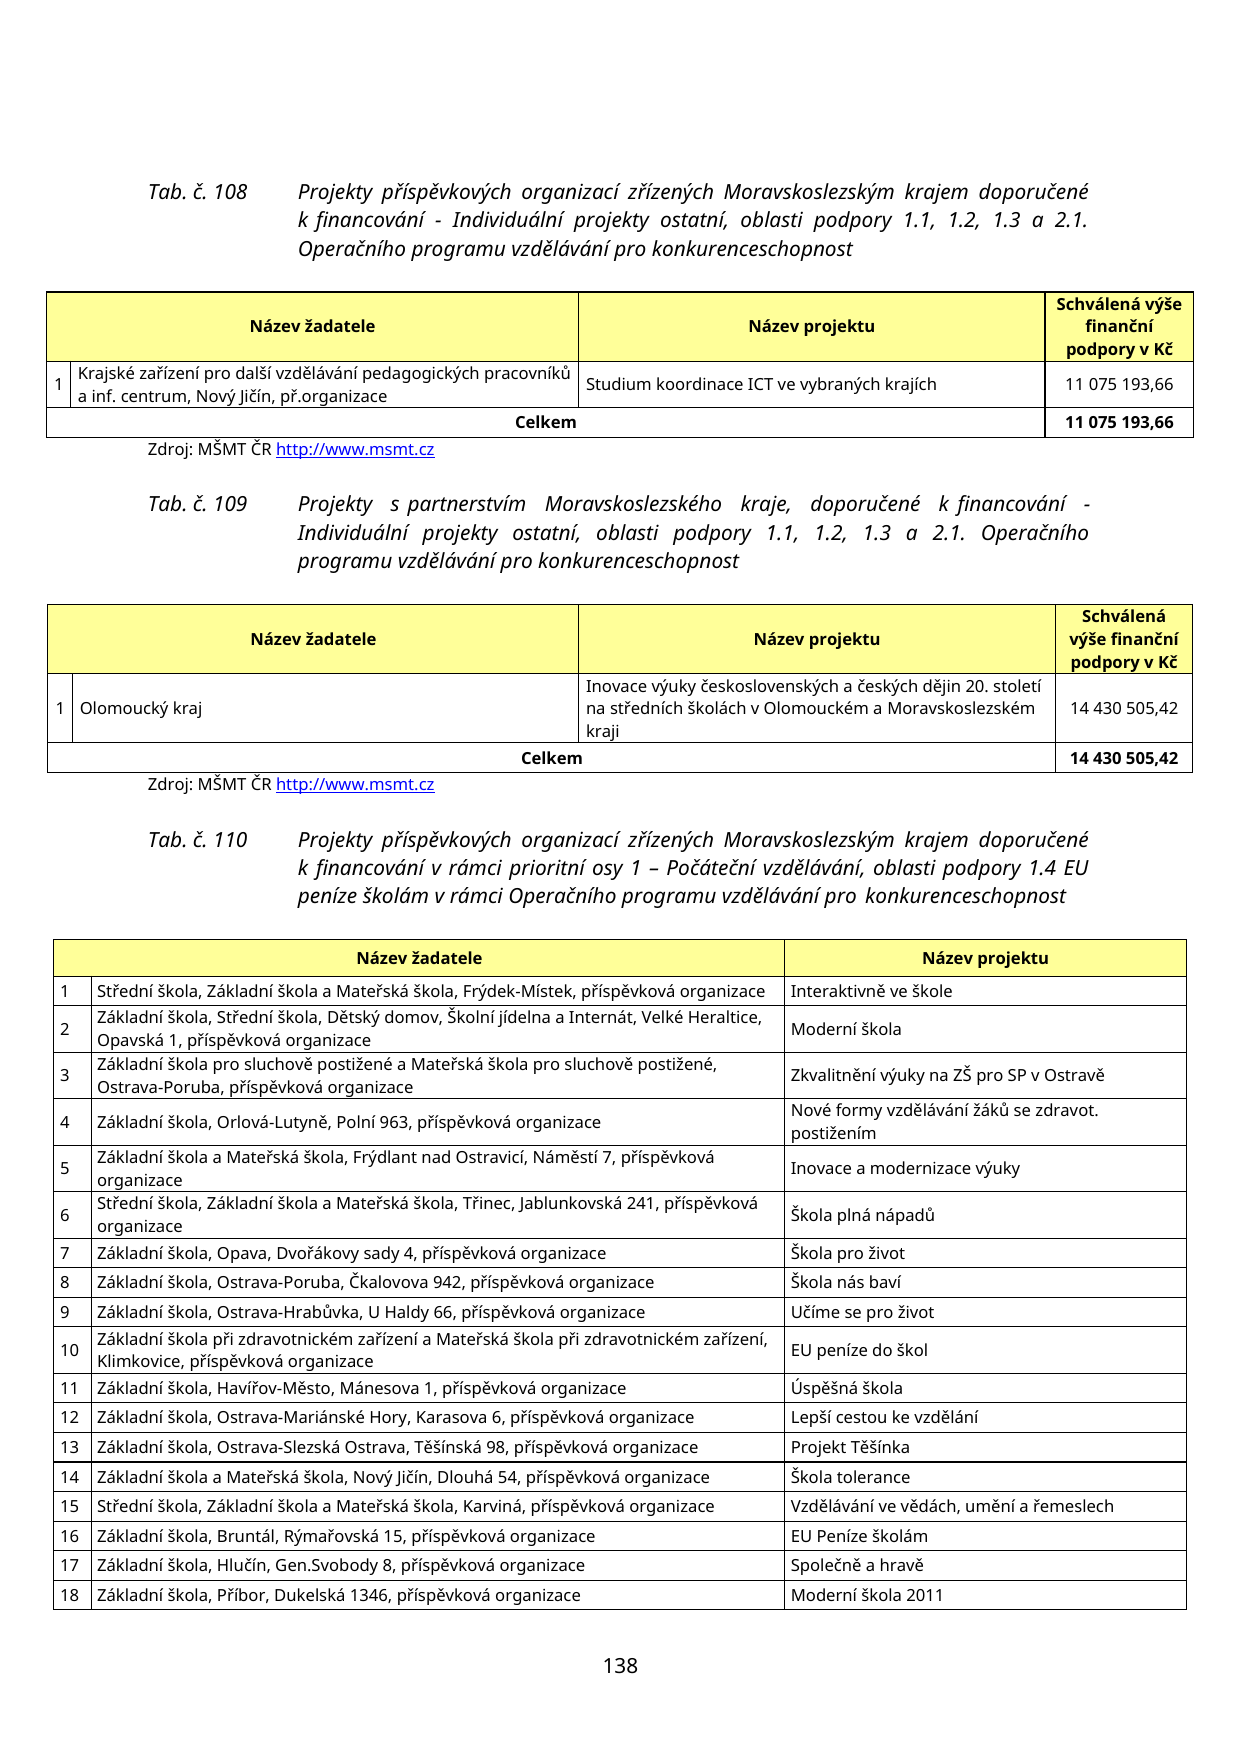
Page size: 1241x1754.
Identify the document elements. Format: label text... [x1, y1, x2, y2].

table_cell 7 [54, 1239, 91, 1267]
table_cell EU Peníze školám [785, 1522, 1186, 1550]
table_header Název žadatele [54, 940, 784, 976]
table_cell Krajské zařízení pro další vzdělávání pedagogických pracovníků a inf. centrum, Nový Jičín, př.organizace [71, 362, 578, 407]
table_cell Inovace výuky československých a českých dějin 20. století na středních školách v Olomouckém a Moravskoslezském kraji [579, 674, 1055, 742]
table_cell 11 075 193,66 [1046, 362, 1193, 407]
table_cell 16 [54, 1522, 91, 1550]
table_cell Základní škola, Ostrava-Poruba, Čkalovova 942, příspěvková organizace [92, 1268, 784, 1297]
table_header Název projektu [785, 940, 1186, 976]
table_cell Základní škola pro sluchově postižené a Mateřská škola pro sluchově postižené, Ostrava-Poruba, příspěvková organizace [92, 1053, 784, 1098]
table_header Název žadatele [47, 293, 578, 361]
table_cell Základní škola, Opava, Dvořákovy sady 4, příspěvková organizace [92, 1239, 784, 1267]
table_cell 11 075 193,66 [1046, 408, 1193, 437]
table_cell Úspěšná škola [785, 1374, 1186, 1402]
table_cell Celkem [47, 408, 1044, 437]
table_cell 13 [54, 1433, 91, 1461]
table_cell Základní škola, Orlová-Lutyně, Polní 963, příspěvková organizace [92, 1099, 784, 1144]
table_cell 18 [54, 1581, 91, 1609]
table_cell Inovace a modernizace výuky [785, 1146, 1186, 1191]
table_cell Střední škola, Základní škola a Mateřská škola, Frýdek-Místek, příspěvková organizace [92, 977, 784, 1005]
table_cell Základní škola, Ostrava-Mariánské Hory, Karasova 6, příspěvková organizace [92, 1403, 784, 1432]
table_cell Škola tolerance [785, 1463, 1186, 1491]
table_header Schválená výše finanční podpory v Kč [1046, 293, 1193, 361]
table_cell Škola pro život [785, 1239, 1186, 1267]
table_cell 10 [54, 1327, 91, 1373]
table_cell Olomoucký kraj [73, 674, 578, 742]
table_cell Základní škola, Ostrava-Slezská Ostrava, Těšínská 98, příspěvková organizace [92, 1433, 784, 1461]
table_cell 2 [54, 1006, 91, 1052]
table_cell Základní škola, Havířov-Město, Mánesova 1, příspěvková organizace [92, 1374, 784, 1402]
table_cell 14 430 505,42 [1056, 743, 1192, 772]
table_cell 1 [54, 977, 91, 1005]
table_header Schválená výše finanční podpory v Kč [1056, 605, 1192, 673]
table_header Název žadatele [48, 605, 578, 673]
table_header Název projektu [579, 293, 1044, 361]
table_cell 15 [54, 1492, 91, 1521]
table_cell Základní škola a Mateřská škola, Nový Jičín, Dlouhá 54, příspěvková organizace [92, 1463, 784, 1491]
table_cell 1 [48, 674, 72, 742]
text Zdroj: MŠMT ČR http://www.msmt.cz [148, 438, 1092, 460]
table_cell Projekt Těšínka [785, 1433, 1186, 1461]
table_cell 1 [47, 362, 70, 407]
table_cell Vzdělávání ve vědách, umění a řemeslech [785, 1492, 1186, 1521]
text Zdroj: MŠMT ČR http://www.msmt.cz [148, 773, 1092, 796]
table_cell 9 [54, 1298, 91, 1326]
table_cell Střední škola, Základní škola a Mateřská škola, Třinec, Jablunkovská 241, příspěvková organizace [92, 1192, 784, 1237]
table_cell 11 [54, 1374, 91, 1402]
table_cell 14 430 505,42 [1056, 674, 1192, 742]
table_cell 3 [54, 1053, 91, 1098]
table_cell 6 [54, 1192, 91, 1237]
table_cell 4 [54, 1099, 91, 1144]
table_cell EU peníze do škol [785, 1327, 1186, 1373]
table_cell 17 [54, 1551, 91, 1580]
table_cell 8 [54, 1268, 91, 1297]
table_cell Střední škola, Základní škola a Mateřská škola, Karviná, příspěvková organizace [92, 1492, 784, 1521]
table_cell Studium koordinace ICT ve vybraných krajích [579, 362, 1044, 407]
table_cell Interaktivně ve škole [785, 977, 1186, 1005]
table_header Název projektu [579, 605, 1055, 673]
table_cell Základní škola, Příbor, Dukelská 1346, příspěvková organizace [92, 1581, 784, 1609]
table_cell Základní škola, Bruntál, Rýmařovská 15, příspěvková organizace [92, 1522, 784, 1550]
table_cell Lepší cestou ke vzdělání [785, 1403, 1186, 1432]
table_cell Společně a hravě [785, 1551, 1186, 1580]
table_cell Základní škola a Mateřská škola, Frýdlant nad Ostravicí, Náměstí 7, příspěvková organizace [92, 1146, 784, 1191]
table_cell Celkem [48, 743, 1055, 772]
table_cell 5 [54, 1146, 91, 1191]
table_cell Zkvalitnění výuky na ZŠ pro SP v Ostravě [785, 1053, 1186, 1098]
table_cell Škola nás baví [785, 1268, 1186, 1297]
table_cell Nové formy vzdělávání žáků se zdravot. postižením [785, 1099, 1186, 1144]
table_cell Základní škola, Střední škola, Dětský domov, Školní jídelna a Internát, Velké Heraltice, Opavská 1, příspěvková organizace [92, 1006, 784, 1052]
list Projekty příspěvkových organizací zřízených Moravskoslezským krajem doporučené k financování - Individuální projekty ostatní, oblasti podpory 1.1, 1.2, 1.3 a 2.1. Operačního programu vzdělávání pro konkurenceschopnost [148, 177, 1092, 262]
table_cell Základní škola, Ostrava-Hrabůvka, U Haldy 66, příspěvková organizace [92, 1298, 784, 1326]
table_cell Moderní škola 2011 [785, 1581, 1186, 1609]
table_cell Škola plná nápadů [785, 1192, 1186, 1237]
table_cell Moderní škola [785, 1006, 1186, 1052]
table_cell Základní škola, Hlučín, Gen.Svobody 8, příspěvková organizace [92, 1551, 784, 1580]
table_cell 12 [54, 1403, 91, 1432]
list Projekty s partnerstvím Moravskoslezského kraje, doporučené k financování - Individuální projekty ostatní, oblasti podpory 1.1, 1.2, 1.3 a 2.1. Operačního programu vzdělávání pro konkurenceschopnost [148, 489, 1092, 575]
table_cell Základní škola při zdravotnickém zařízení a Mateřská škola při zdravotnickém zařízení, Klimkovice, příspěvková organizace [92, 1327, 784, 1373]
table_cell Učíme se pro život [785, 1298, 1186, 1326]
list Projekty příspěvkových organizací zřízených Moravskoslezským krajem doporučené k financování v rámci prioritní osy 1 – Počáteční vzdělávání, oblasti podpory 1.4 EU peníze školám v rámci Operačního programu vzdělávání pro konkurenceschopnost [148, 825, 1092, 910]
table_cell 14 [54, 1463, 91, 1491]
